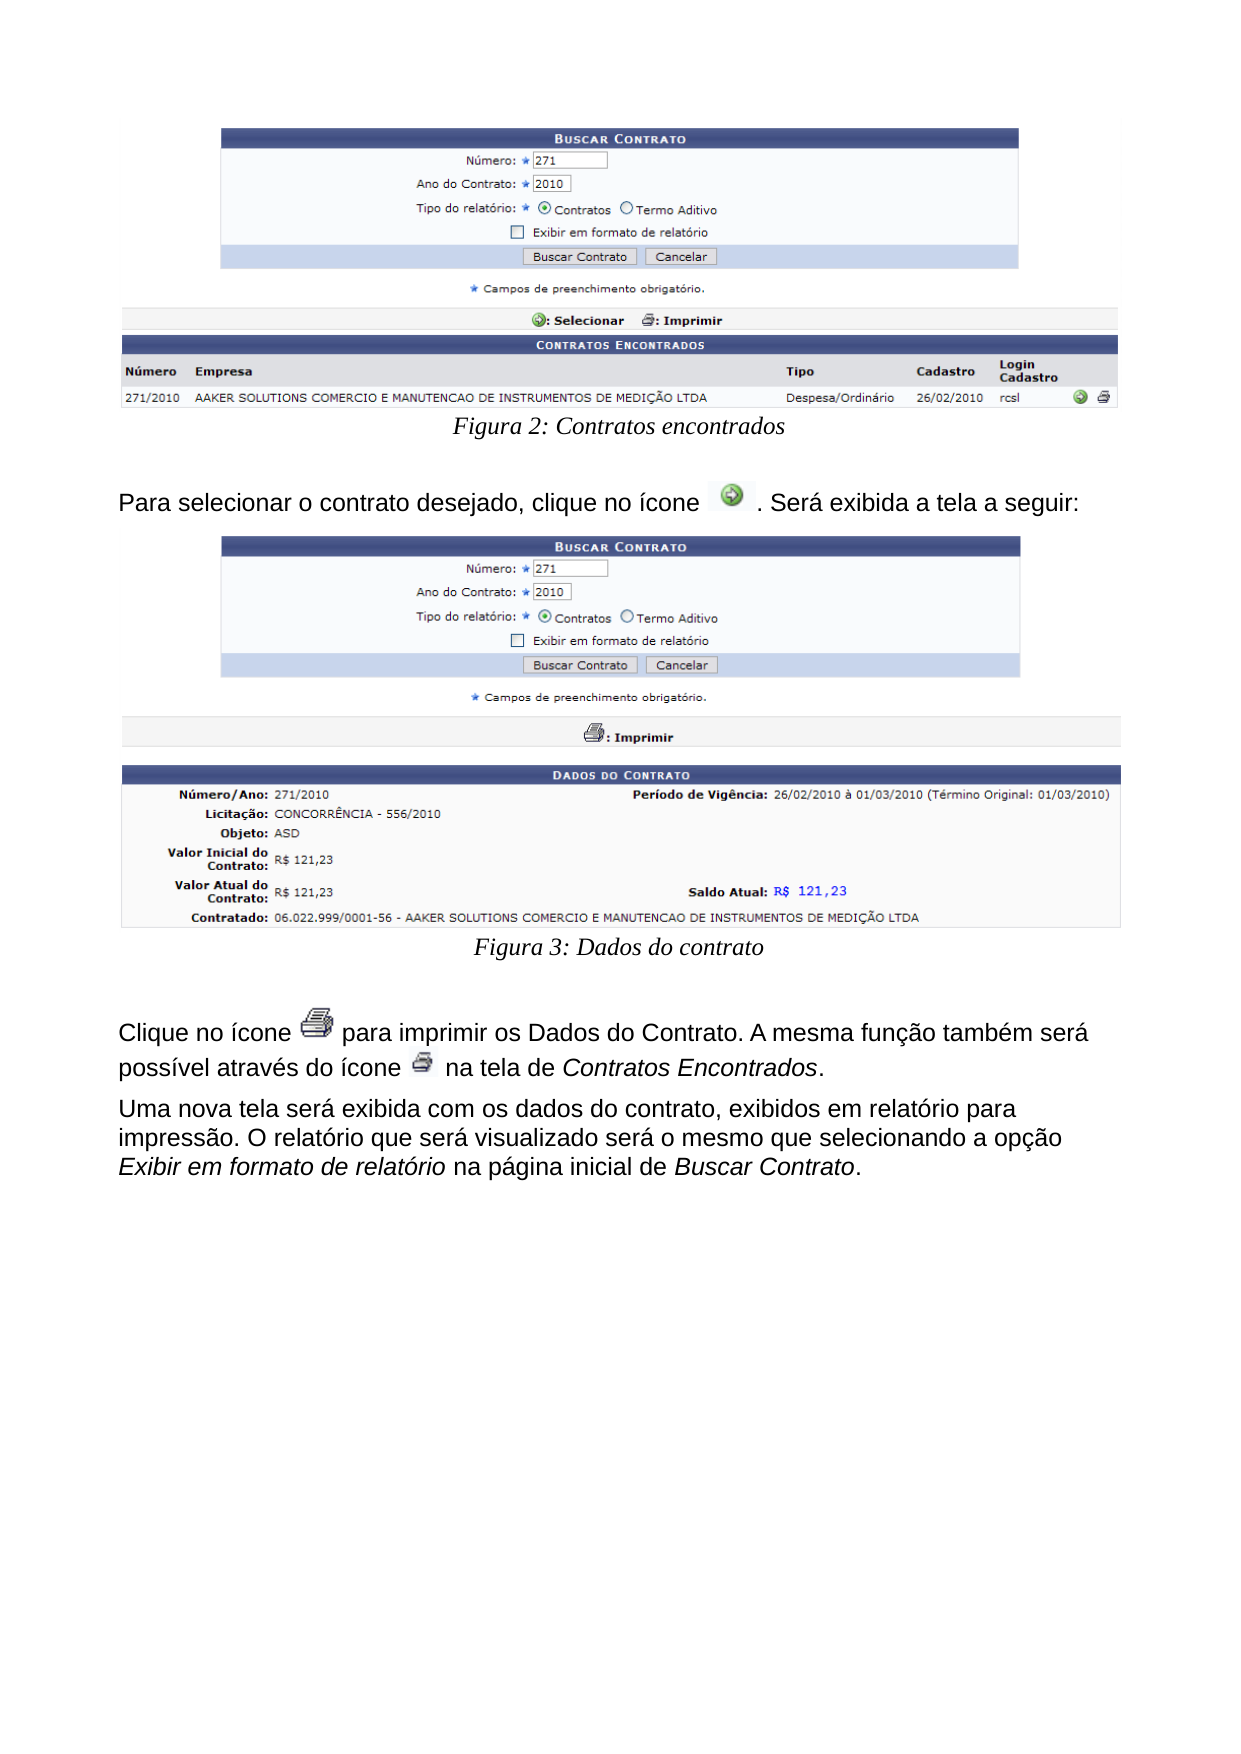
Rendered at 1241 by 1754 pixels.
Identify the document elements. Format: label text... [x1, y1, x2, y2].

text Para selecionar o contrato desejado, clique no ícone . Será exibida a tela a seguir: [118, 481, 1122, 516]
text Figura 2: Contratos encontrados [118, 412, 1122, 440]
picture [118, 118, 1123, 412]
text Figura 3: Dados do contrato [118, 933, 1122, 961]
picture [298, 1002, 335, 1042]
picture [408, 1046, 439, 1077]
text Uma nova tela será exibida com os dados do contrato, exibidos em relatório para impressão. O relatório que será visualizado será o mesmo que selecionando a opção Exibir em formato de relatório na página inicial de Buscar Contrato. [118, 1094, 1122, 1180]
picture [118, 528, 1123, 933]
text Clique no ícone para imprimir os Dados do Contrato. A mesma função também será possível através do ícone na tela de Contratos Encontrados. [118, 1002, 1122, 1082]
picture [707, 481, 756, 511]
